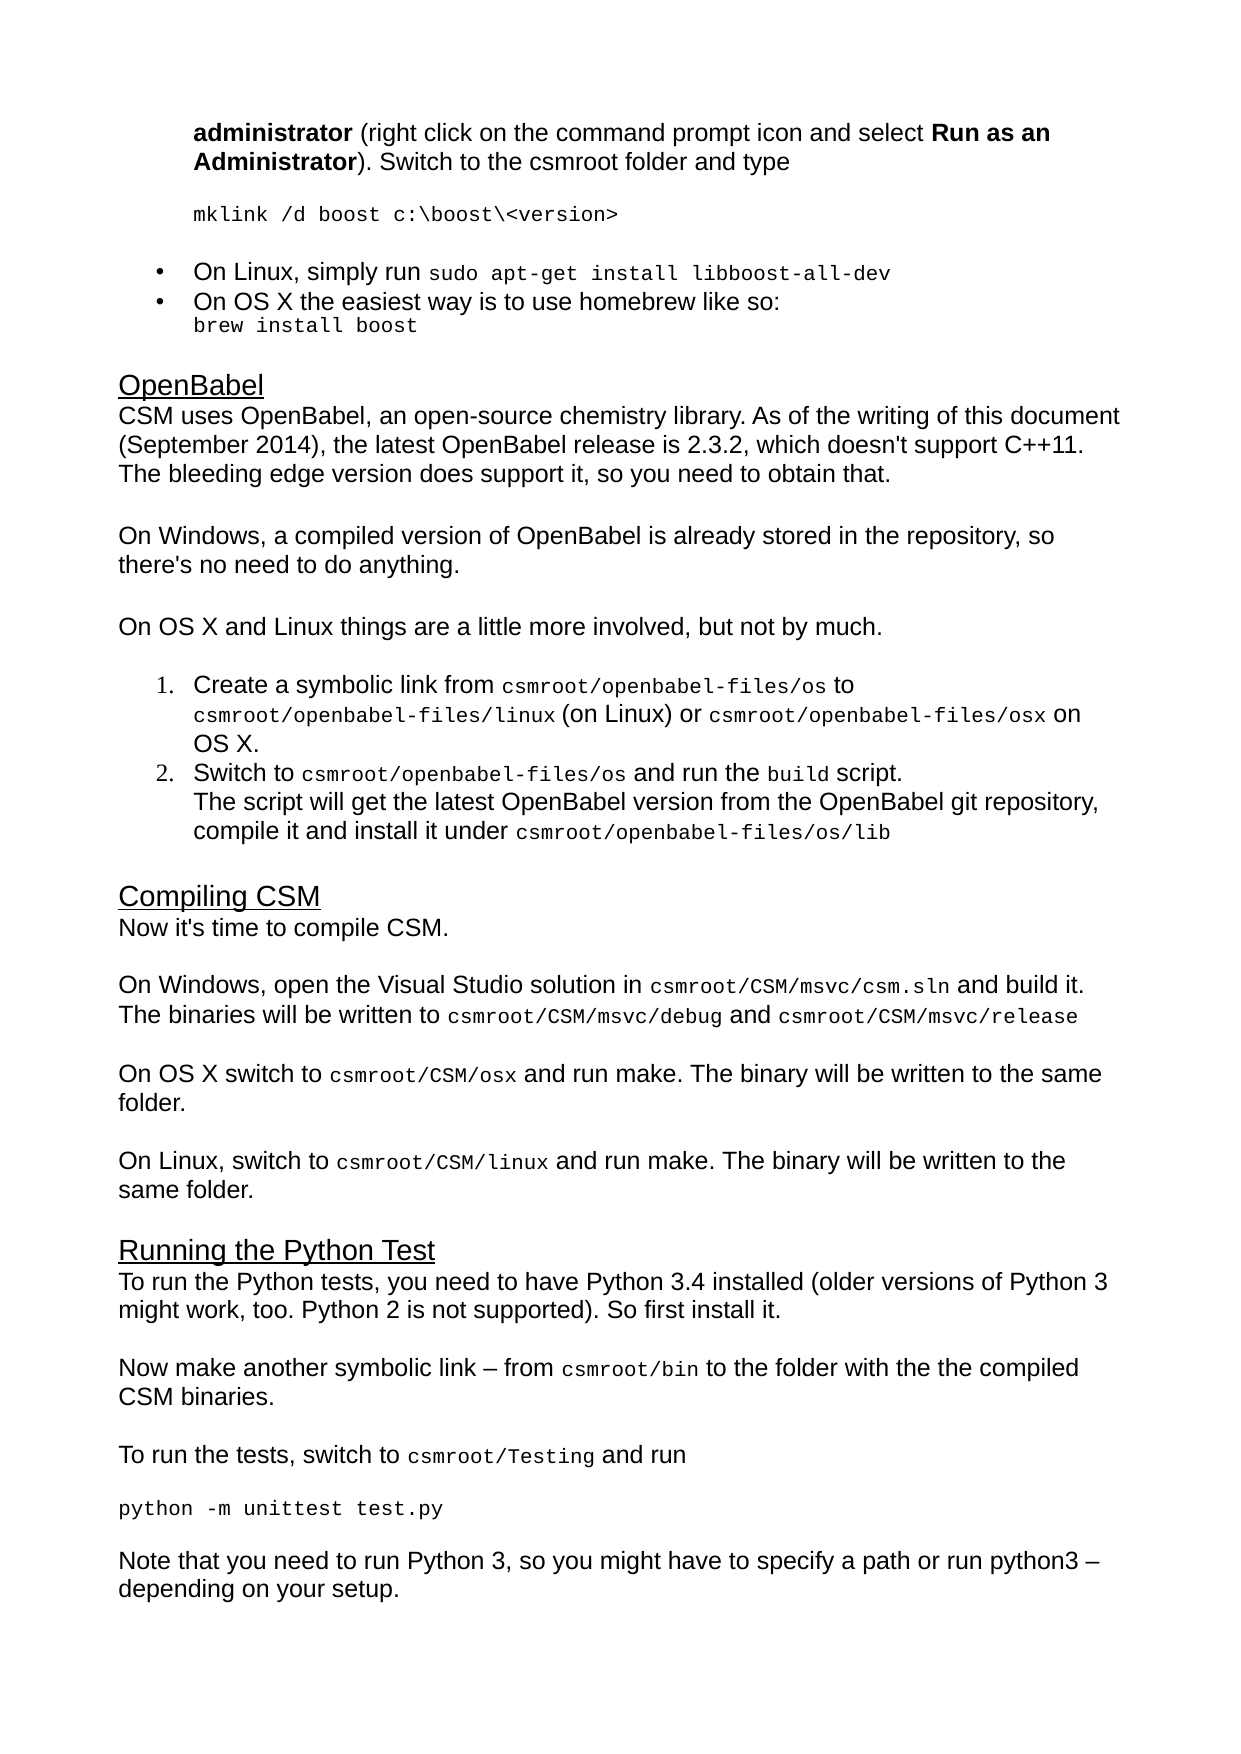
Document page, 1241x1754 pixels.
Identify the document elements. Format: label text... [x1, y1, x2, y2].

text Compiling CSM [118, 879, 1122, 913]
list Switch to csmroot/openbabel-files/os and run the build script. The script will get the latest OpenBabel version from the OpenBabel git repository, compile it and install it under csmroot/openbabel-files/os/lib [156, 758, 1122, 846]
list administrator (right click on the command prompt icon and select Run as an Administrator). Switch to the csmroot folder and type mklink /d boost c:\boost\<version> [156, 118, 1122, 257]
text On Linux, switch to csmroot/CSM/linux and run make. The binary will be written to the same folder. [118, 1146, 1122, 1204]
text OpenBabel [118, 368, 1122, 401]
text Running the Python Test [118, 1233, 1122, 1266]
list Create a symbolic link from csmroot/openbabel-files/os to csmroot/openbabel-files/linux (on Linux) or csmroot/openbabel-files/osx on OS X. [156, 669, 1122, 758]
text To run the Python tests, you need to have Python 3.4 installed (older versions of Python 3 might work, too. Python 2 is not supported). So first install it. [118, 1266, 1122, 1324]
text python -m unittest test.py [118, 1498, 1122, 1522]
text On Windows, open the Visual Studio solution in csmroot/CSM/msvc/csm.sln and build it. The binaries will be written to csmroot/CSM/msvc/debug and csmroot/CSM/msvc/release [118, 970, 1122, 1030]
text CSM uses OpenBabel, an open-source chemistry library. As of the writing of this document (September 2014), the latest OpenBabel release is 2.3.2, which doesn't support C++11. The bleeding edge version does support it, so you need to obtain that. [118, 401, 1122, 487]
list On OS X the easiest way is to use homebrew like so: brew install boost [156, 286, 1122, 339]
text To run the tests, switch to csmroot/Testing and run [118, 1440, 1122, 1469]
text On OS X and Linux things are a little more involved, but not by much. [118, 612, 1122, 641]
text Note that you need to run Python 3, so you might have to specify a path or run python3 – depending on your setup. [118, 1546, 1122, 1603]
text On Windows, a compiled version of OpenBabel is already stored in the repository, so there's no need to do anything. [118, 521, 1122, 578]
text On OS X switch to csmroot/CSM/osx and run make. The binary will be written to the same folder. [118, 1058, 1122, 1117]
text Now make another symbolic link – from csmroot/bin to the folder with the the compiled CSM binaries. [118, 1353, 1122, 1411]
text Now it's time to compile CSM. [118, 913, 1122, 942]
list On Linux, simply run sudo apt-get install libboost-all-dev [156, 257, 1122, 286]
